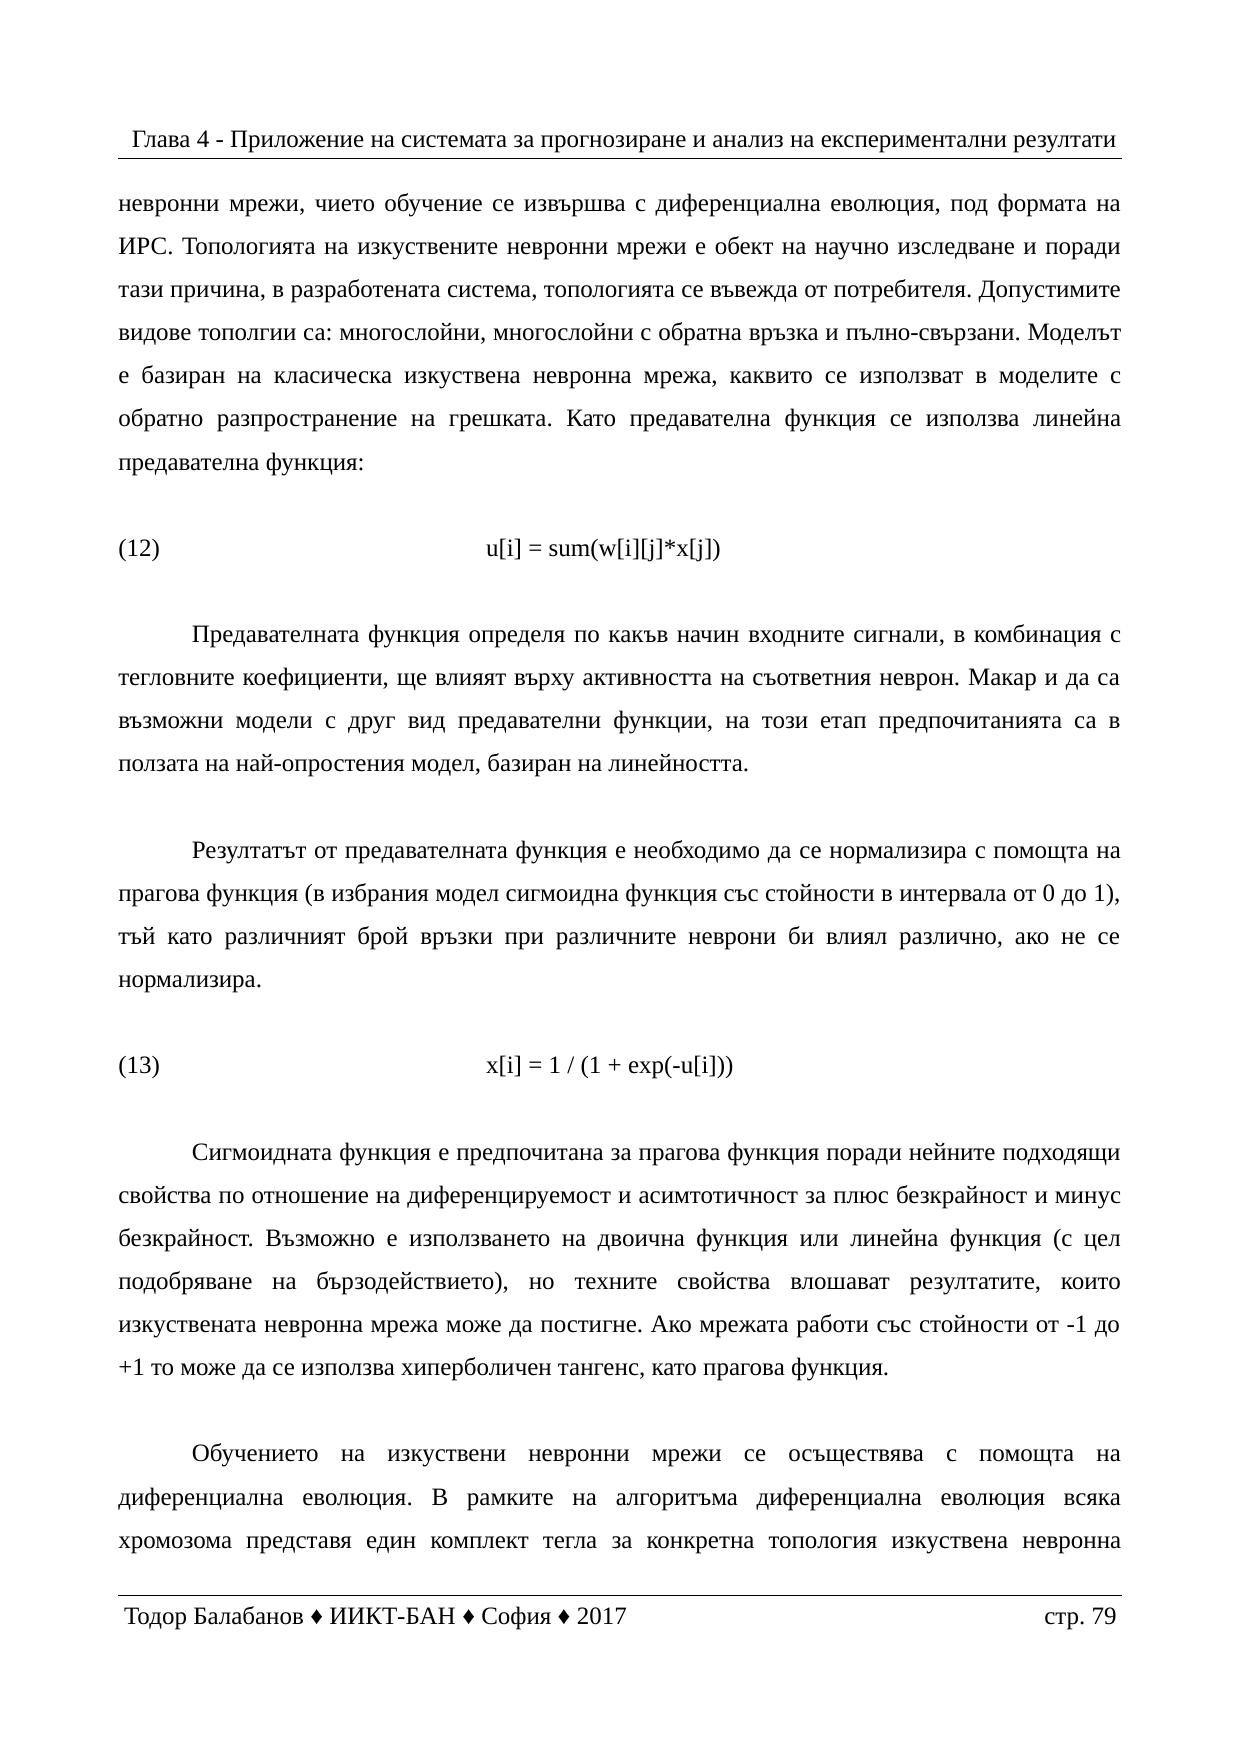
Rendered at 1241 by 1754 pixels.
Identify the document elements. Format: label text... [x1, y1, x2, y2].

text (13) x[i] = 1 / (1 + exp(-u[i])) [118, 1050, 1122, 1079]
text Обучението на изкуствени невронни мрежи се осъществява с помощта на диференциална еволюция. В рамките на алгоритъма диференциална еволюция всяка хромозома представя един комплект тегла за конкретна топология изкуствена невронна [118, 1438, 1122, 1553]
text Резултатът от предавателната функция е необходимо да се нормализира с помощта на прагова функция (в избрания модел сигмоидна функция със стойности в интервала от 0 до 1), тъй като различният брой връзки при различните неврони би влиял различно, ако не се нормализира. [118, 835, 1122, 993]
text Предавателната функция определя по какъв начин входните сигнали, в комбинация с тегловните коефициенти, ще влияят върху активността на съответния неврон. Макар и да са възможни модели с друг вид предавателни функции, на този етап предпочитанията са в ползата на най-опростения модел, базиран на линейността. [118, 619, 1122, 777]
text (12) u[i] = sum(w[i][j]*x[j]) [118, 533, 1122, 562]
text Сигмоидната функция е предпочитана за прагова функция поради нейните подходящи свойства по отношение на диференцируемост и асимтотичност за плюс безкрайност и минус безкрайност. Възможно е използването на двоична функция или линейна функция (с цел подобряване на бързодействието), но техните свойства влошават резултатите, които изкуствената невронна мрежа може да постигне. Ако мрежата работи със стойности от -1 до +1 то може да се използва хиперболичен тангенс, като прагова функция. [118, 1137, 1122, 1381]
text невронни мрежи, чието обучение се извършва с диференциална еволюция, под формата на ИРС. Топологията на изкуствените невронни мрежи е обект на научно изследване и поради тази причина, в разработената система, топологията се въвежда от потребителя. Допустимите видове тополгии са: многослойни, многослойни с обратна връзка и пълно-свързани. Моделът е базиран на класическа изкуствена невронна мрежа, каквито се използват в моделите с обратно разпространение на грешката. Като предавателна функция се използва линейна предавателна функция: [118, 188, 1122, 475]
